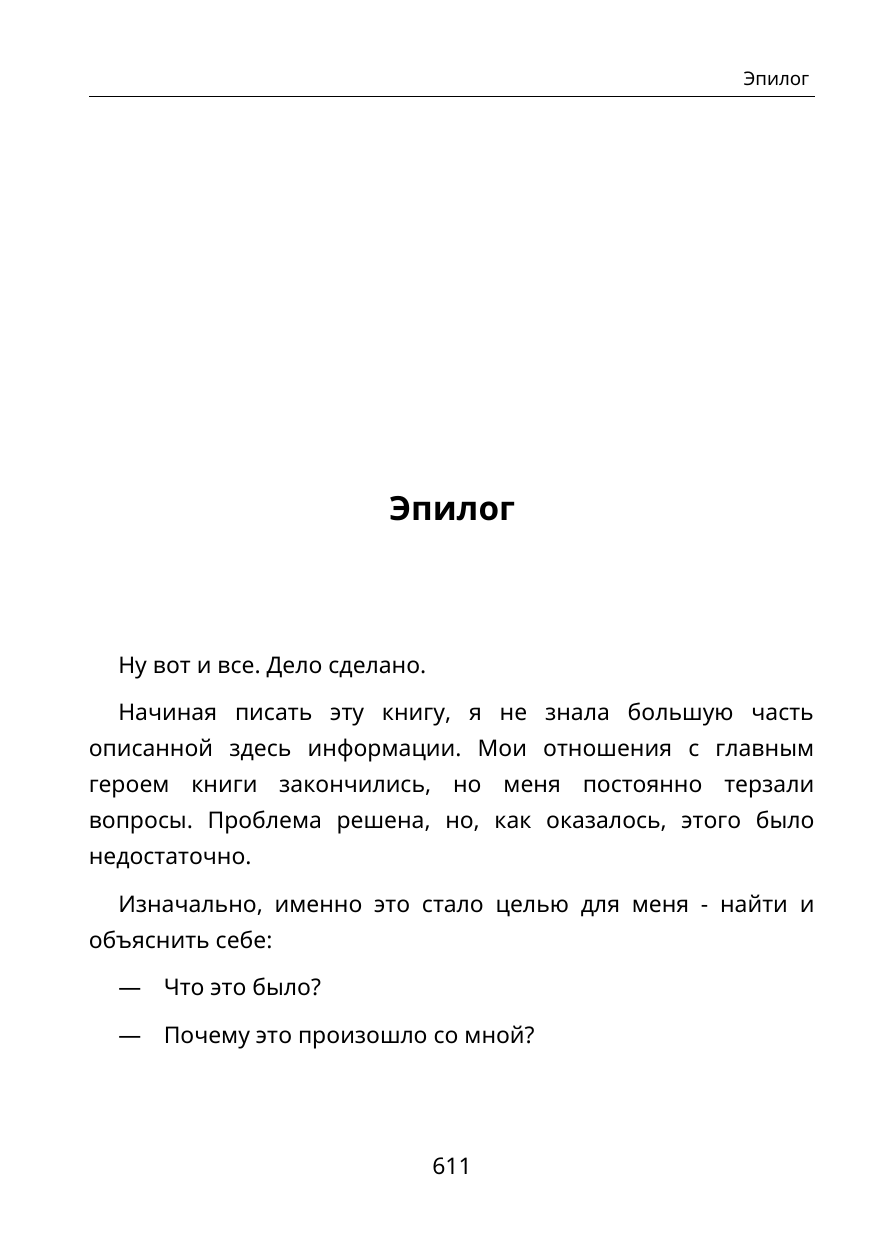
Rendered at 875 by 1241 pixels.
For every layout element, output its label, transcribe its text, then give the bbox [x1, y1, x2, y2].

text Ну вот и все. Дело сделано. [88, 648, 815, 680]
text Начиная писать эту книгу, я не знала большую часть описанной здесь информации. Мои отношения с главным героем книги закончились, но меня постоянно терзали вопросы. Проблема решена, но, как оказалось, этого было недостаточно. [88, 696, 815, 871]
list Почему это произошло со мной? [88, 1019, 815, 1050]
subtitle Эпилог [88, 480, 815, 530]
list Что это было? [88, 971, 815, 1003]
text Изначально, именно это стало целью для меня - найти и объяснить себе: [88, 888, 815, 955]
